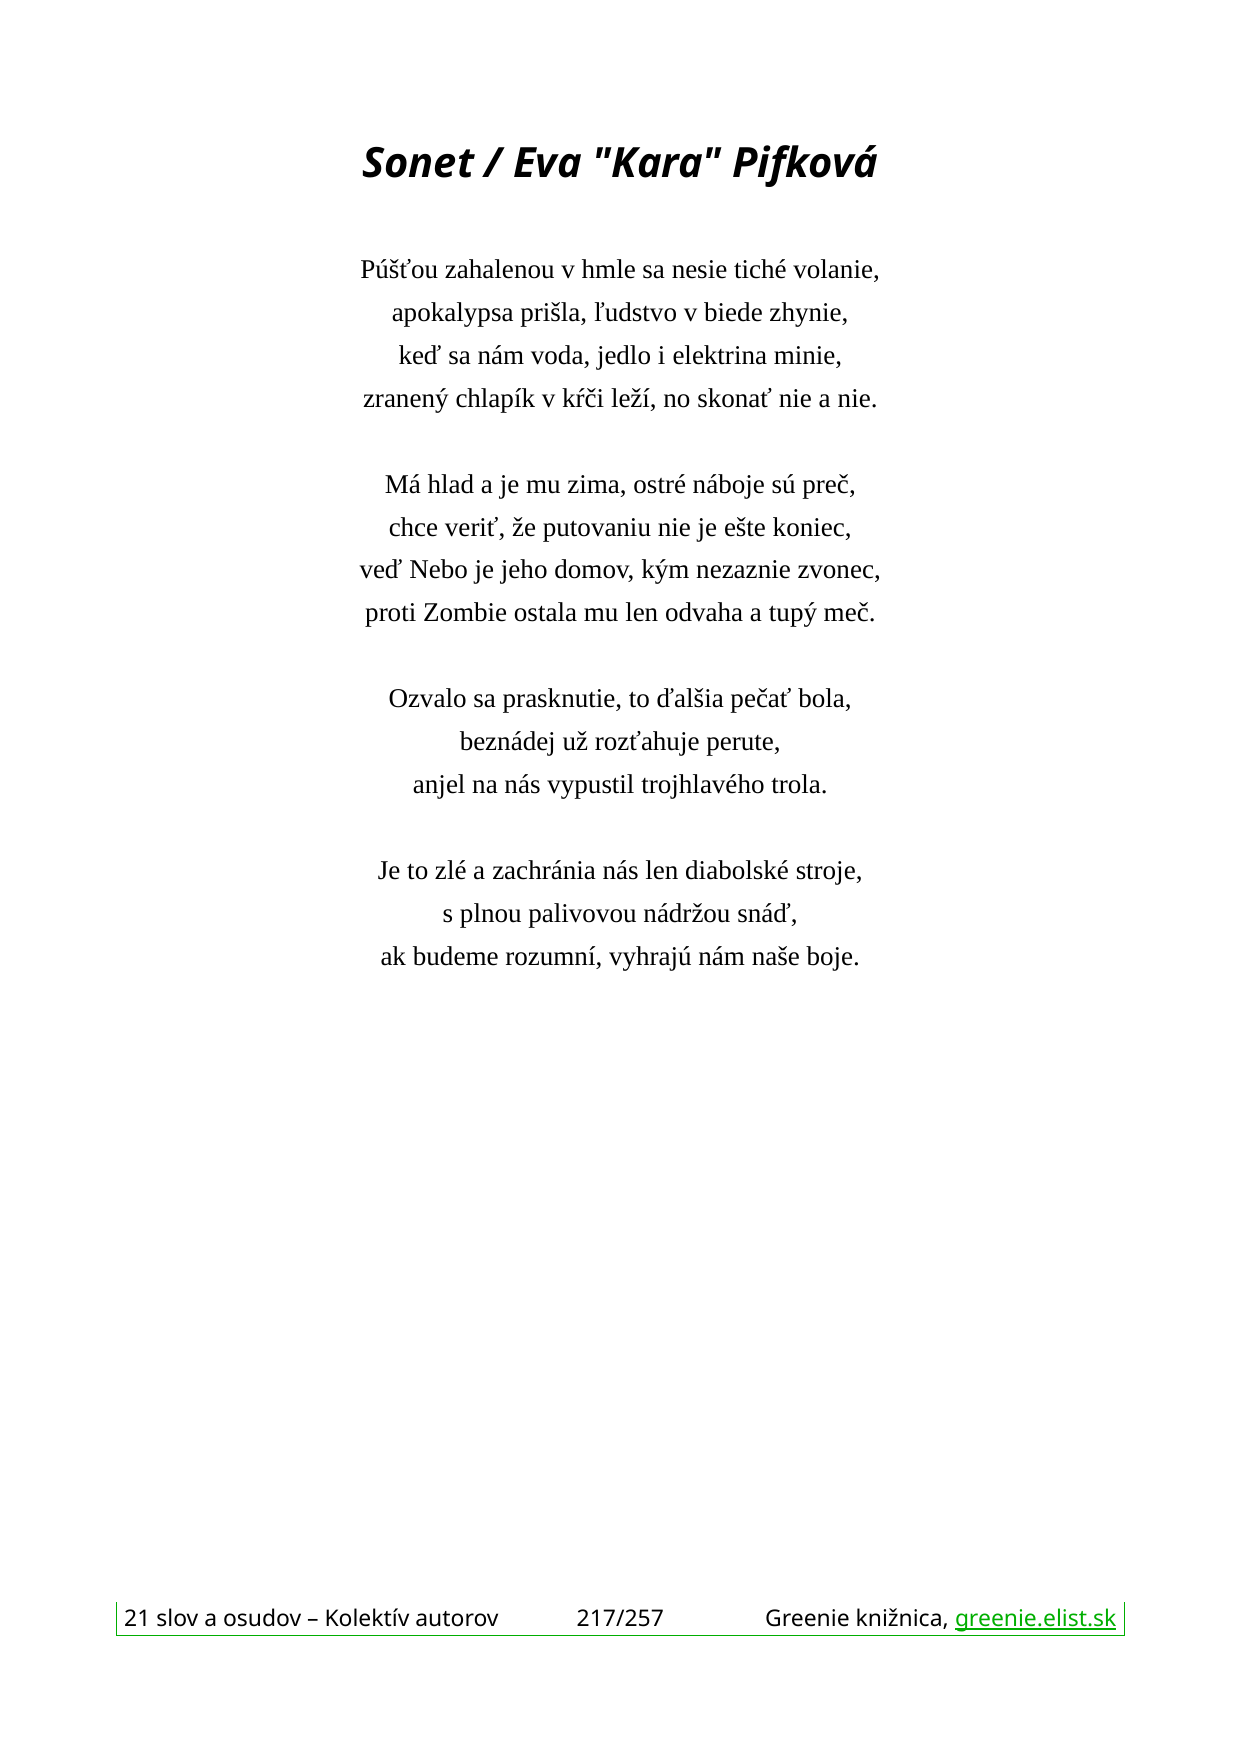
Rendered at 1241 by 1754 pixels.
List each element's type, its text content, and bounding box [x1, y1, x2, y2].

text keď sa nám voda, jedlo i elektrina minie, [118, 339, 1122, 370]
text Má hlad a je mu zima, ostré náboje sú preč, [118, 468, 1122, 499]
text proti Zombie ostala mu len odvaha a tupý meč. [118, 596, 1122, 628]
text Je to zlé a zachránia nás len diabolské stroje, [118, 854, 1122, 885]
subtitle Sonet / Eva "Kara" Pifková [118, 133, 1122, 190]
text Púšťou zahalenou v hmle sa nesie tiché volanie, [118, 253, 1122, 284]
text apokalypsa prišla, ľudstvo v biede zhynie, [118, 296, 1122, 327]
text chce veriť, že putovaniu nie je ešte koniec, [118, 511, 1122, 542]
text zranený chlapík v kŕči leží, no skonať nie a nie. [118, 382, 1122, 413]
text beznádej už rozťahuje perute, [118, 725, 1122, 756]
text Ozvalo sa prasknutie, to ďalšia pečať bola, [118, 682, 1122, 713]
text veď Nebo je jeho domov, kým nezaznie zvonec, [118, 553, 1122, 585]
text anjel na nás vypustil trojhlavého trola. [118, 768, 1122, 799]
text ak budeme rozumní, vyhrajú nám naše boje. [118, 940, 1122, 971]
text s plnou palivovou nádržou snáď, [118, 897, 1122, 928]
